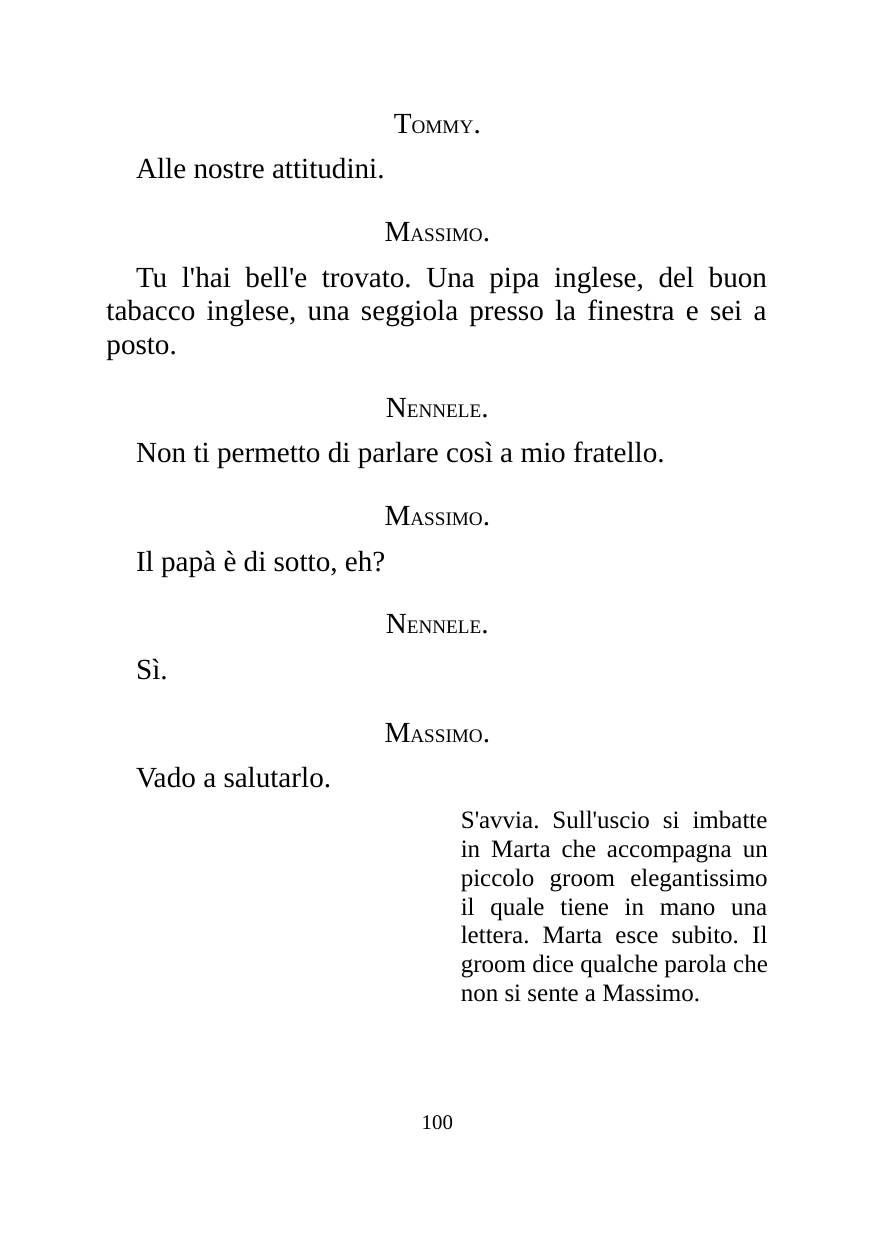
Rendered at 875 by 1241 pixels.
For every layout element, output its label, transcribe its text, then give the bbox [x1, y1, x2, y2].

text Alle nostre attitudini. [106, 152, 768, 185]
text Il papà è di sotto, eh? [106, 544, 768, 577]
text Sì. [106, 652, 768, 686]
text Nennele. [106, 607, 768, 640]
text Vado a salutarlo. [106, 760, 768, 794]
text Nennele. [106, 390, 768, 423]
text Non ti permetto di parlare così a mio fratello. [106, 435, 768, 469]
text S'avvia. Sull'uscio si imbatte in Marta che accompagna un piccolo groom elegantissimo il quale tiene in mano una lettera. Marta esce subito. Il groom dice qualche parola che non si sente a Massimo. [461, 806, 768, 1007]
text Massimo. [106, 498, 768, 532]
text Tommy. [106, 106, 768, 140]
text Massimo. [106, 214, 768, 248]
text Tu l'hai bell'e trovato. Una pipa inglese, del buon tabacco inglese, una seggiola presso la finestra e sei a posto. [106, 260, 768, 361]
text Massimo. [106, 715, 768, 748]
